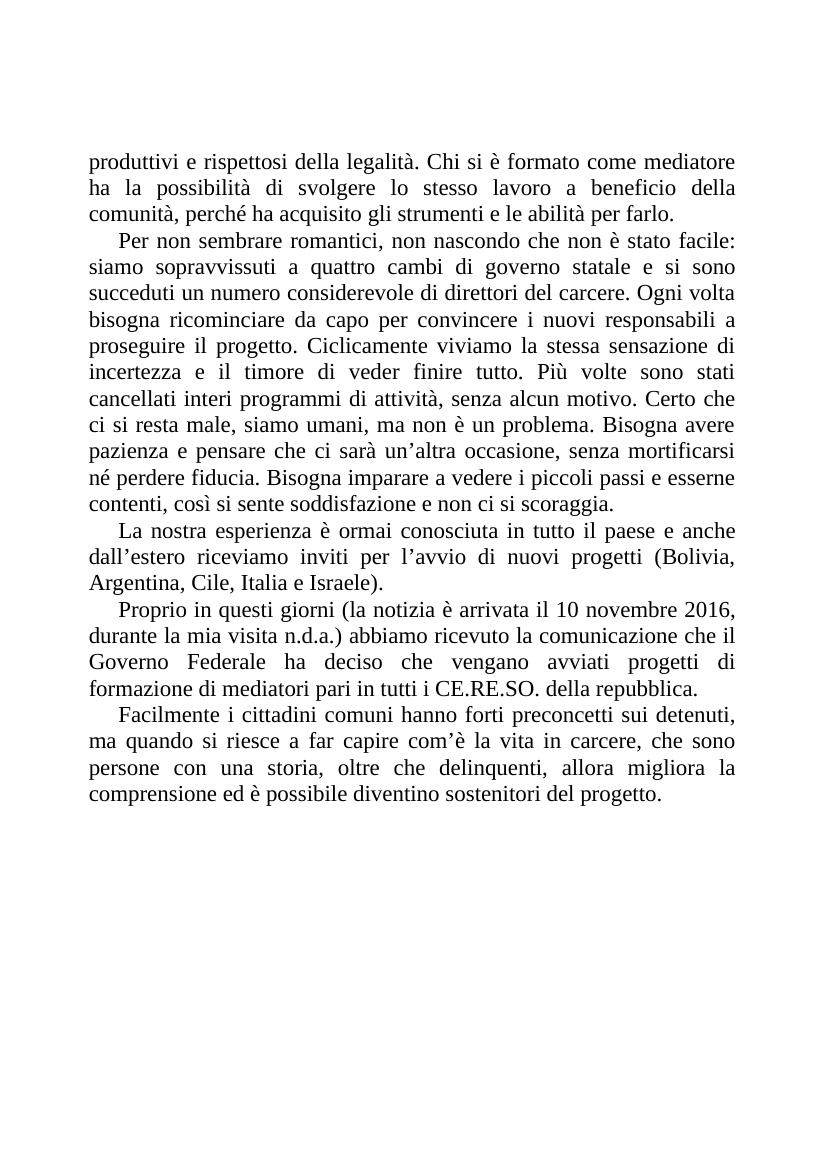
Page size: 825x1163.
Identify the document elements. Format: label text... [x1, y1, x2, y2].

text Facilmente i cittadini comuni hanno forti preconcetti sui detenuti, ma quando si riesce a far capire com’è la vita in carcere, che sono persone con una storia, oltre che delinquenti, allora migliora la comprensione ed è possibile diventino sostenitori del progetto. [88, 701, 736, 807]
text produttivi e rispettosi della legalità. Chi si è formato come mediatore ha la possibilità di svolgere lo stesso lavoro a beneficio della comunità, perché ha acquisito gli strumenti e le abilità per farlo. [88, 148, 736, 227]
text La nostra esperienza è ormai conosciuta in tutto il paese e anche dall’estero riceviamo inviti per l’avvio di nuovi progetti (Bolivia, Argentina, Cile, Italia e Israele). [88, 517, 736, 596]
text Per non sembrare romantici, non nascondo che non è stato facile: siamo sopravvissuti a quattro cambi di governo statale e si sono succeduti un numero considerevole di direttori del carcere. Ogni volta bisogna ricominciare da capo per convincere i nuovi responsabili a proseguire il progetto. Ciclicamente viviamo la stessa sensazione di incertezza e il timore di veder finire tutto. Più volte sono stati cancellati interi programmi di attività, senza alcun motivo. Certo che ci si resta male, siamo umani, ma non è un problema. Bisogna avere pazienza e pensare che ci sarà un’altra occasione, senza mortificarsi né perdere fiducia. Bisogna imparare a vedere i piccoli passi e esserne contenti, così si sente soddisfazione e non ci si scoraggia. [88, 227, 736, 517]
text Proprio in questi giorni (la notizia è arrivata il 10 novembre 2016, durante la mia visita n.d.a.) abbiamo ricevuto la comunicazione che il Governo Federale ha deciso che vengano avviati progetti di formazione di mediatori pari in tutti i CE.RE.SO. della repubblica. [88, 596, 736, 701]
